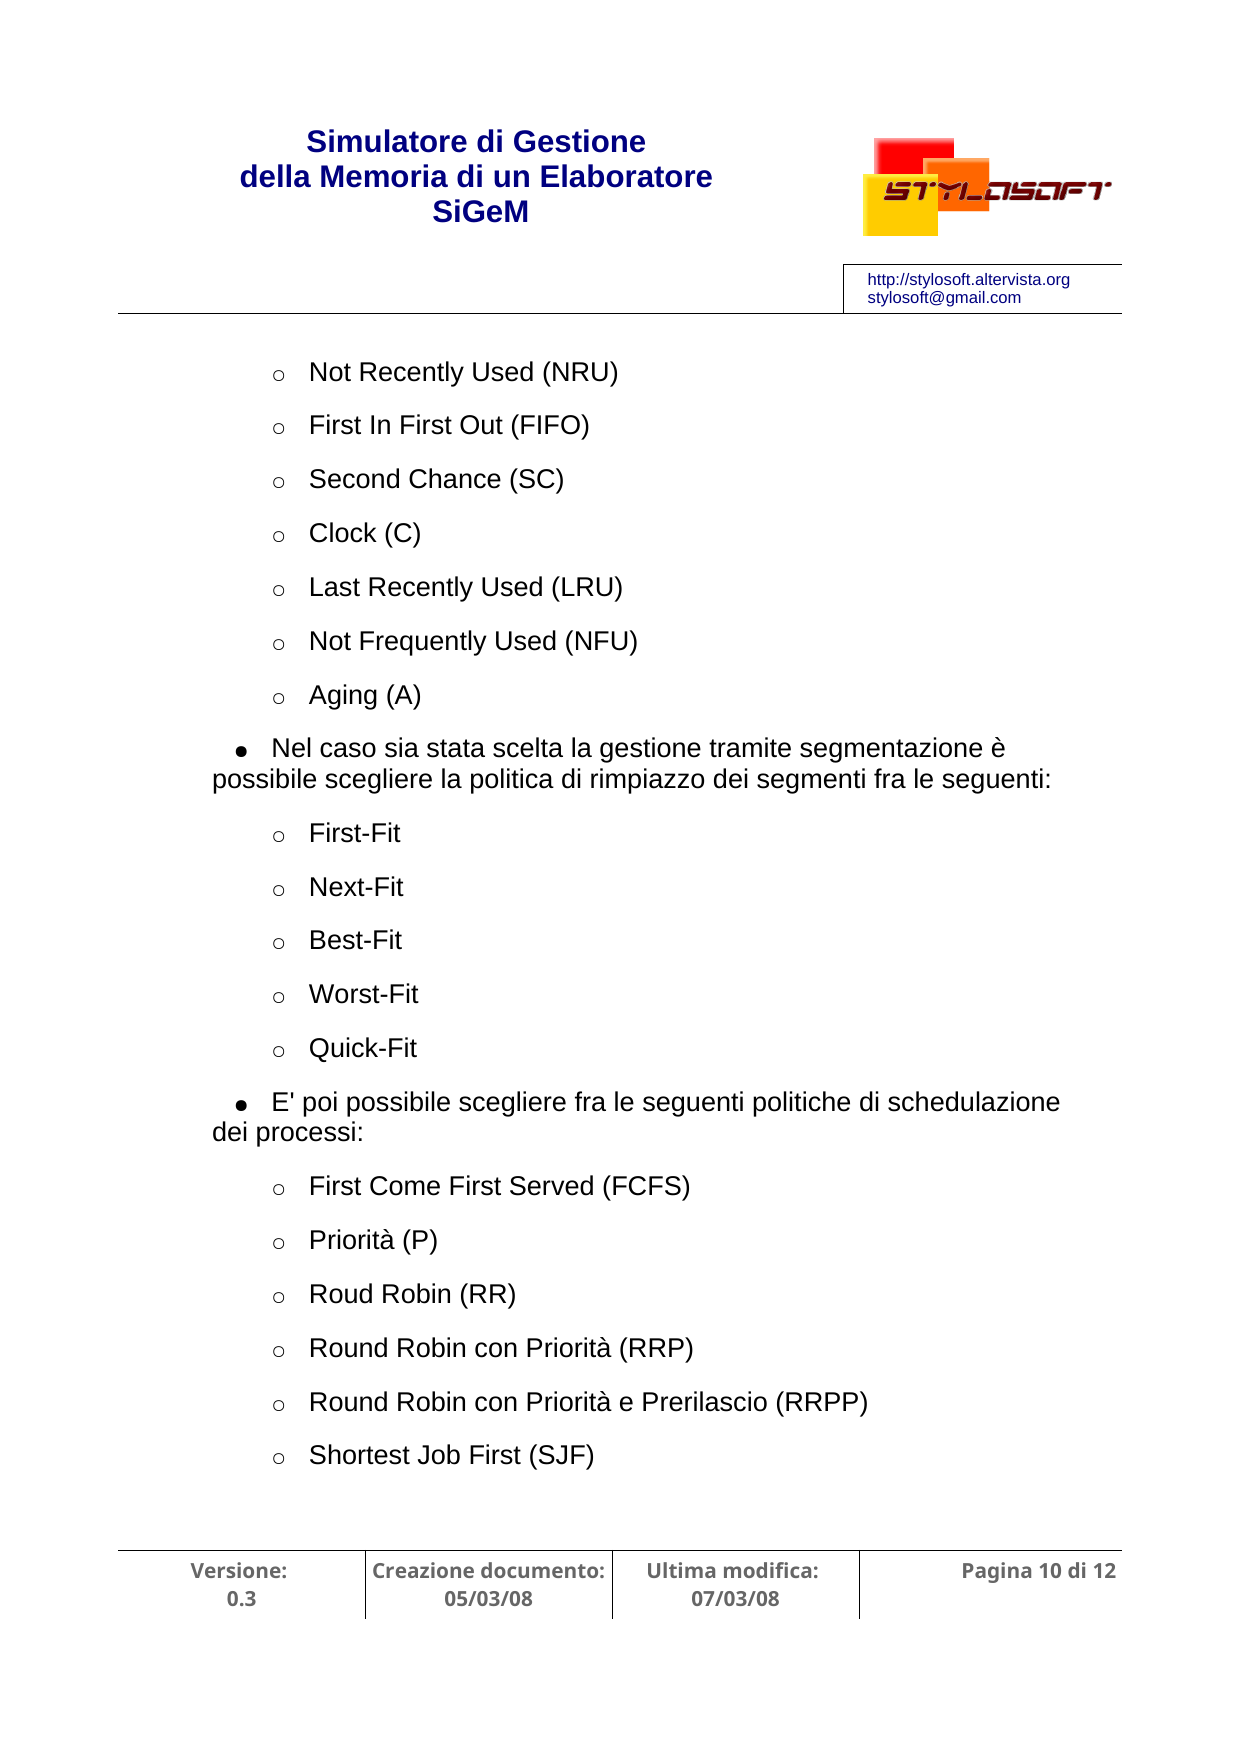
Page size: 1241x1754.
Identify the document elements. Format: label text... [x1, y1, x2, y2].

list Best-Fit [212, 925, 1104, 956]
list Roud Robin (RR) [212, 1279, 1104, 1309]
list Round Robin con Priorità e Prerilascio (RRPP) [212, 1386, 1104, 1417]
list Round Robin con Priorità (RRP) [212, 1333, 1104, 1363]
list First In First Out (FIFO) [212, 410, 1104, 441]
list Shortest Job First (SJF) [212, 1440, 1104, 1471]
list Nel caso sia stata scelta la gestione tramite segmentazione è possibile scegliere la politica di rimpiazzo dei segmenti fra le seguenti: [174, 733, 1104, 794]
list Last Recently Used (LRU) [212, 572, 1104, 602]
list Worst-Fit [212, 979, 1104, 1009]
list Priorità (P) [212, 1225, 1104, 1255]
list Aging (A) [212, 679, 1104, 710]
list Not Recently Used (NRU) [212, 356, 1104, 387]
list Second Chance (SC) [212, 464, 1104, 494]
list First-Fit [212, 818, 1104, 848]
list Next-Fit [212, 871, 1104, 902]
list Quick-Fit [212, 1033, 1104, 1063]
list E' poi possibile scegliere fra le seguenti politiche di schedulazione dei processi: [174, 1087, 1104, 1147]
picture [848, 123, 1117, 247]
list First Come First Served (FCFS) [212, 1171, 1104, 1201]
list Not Frequently Used (NFU) [212, 626, 1104, 656]
list Clock (C) [212, 518, 1104, 548]
